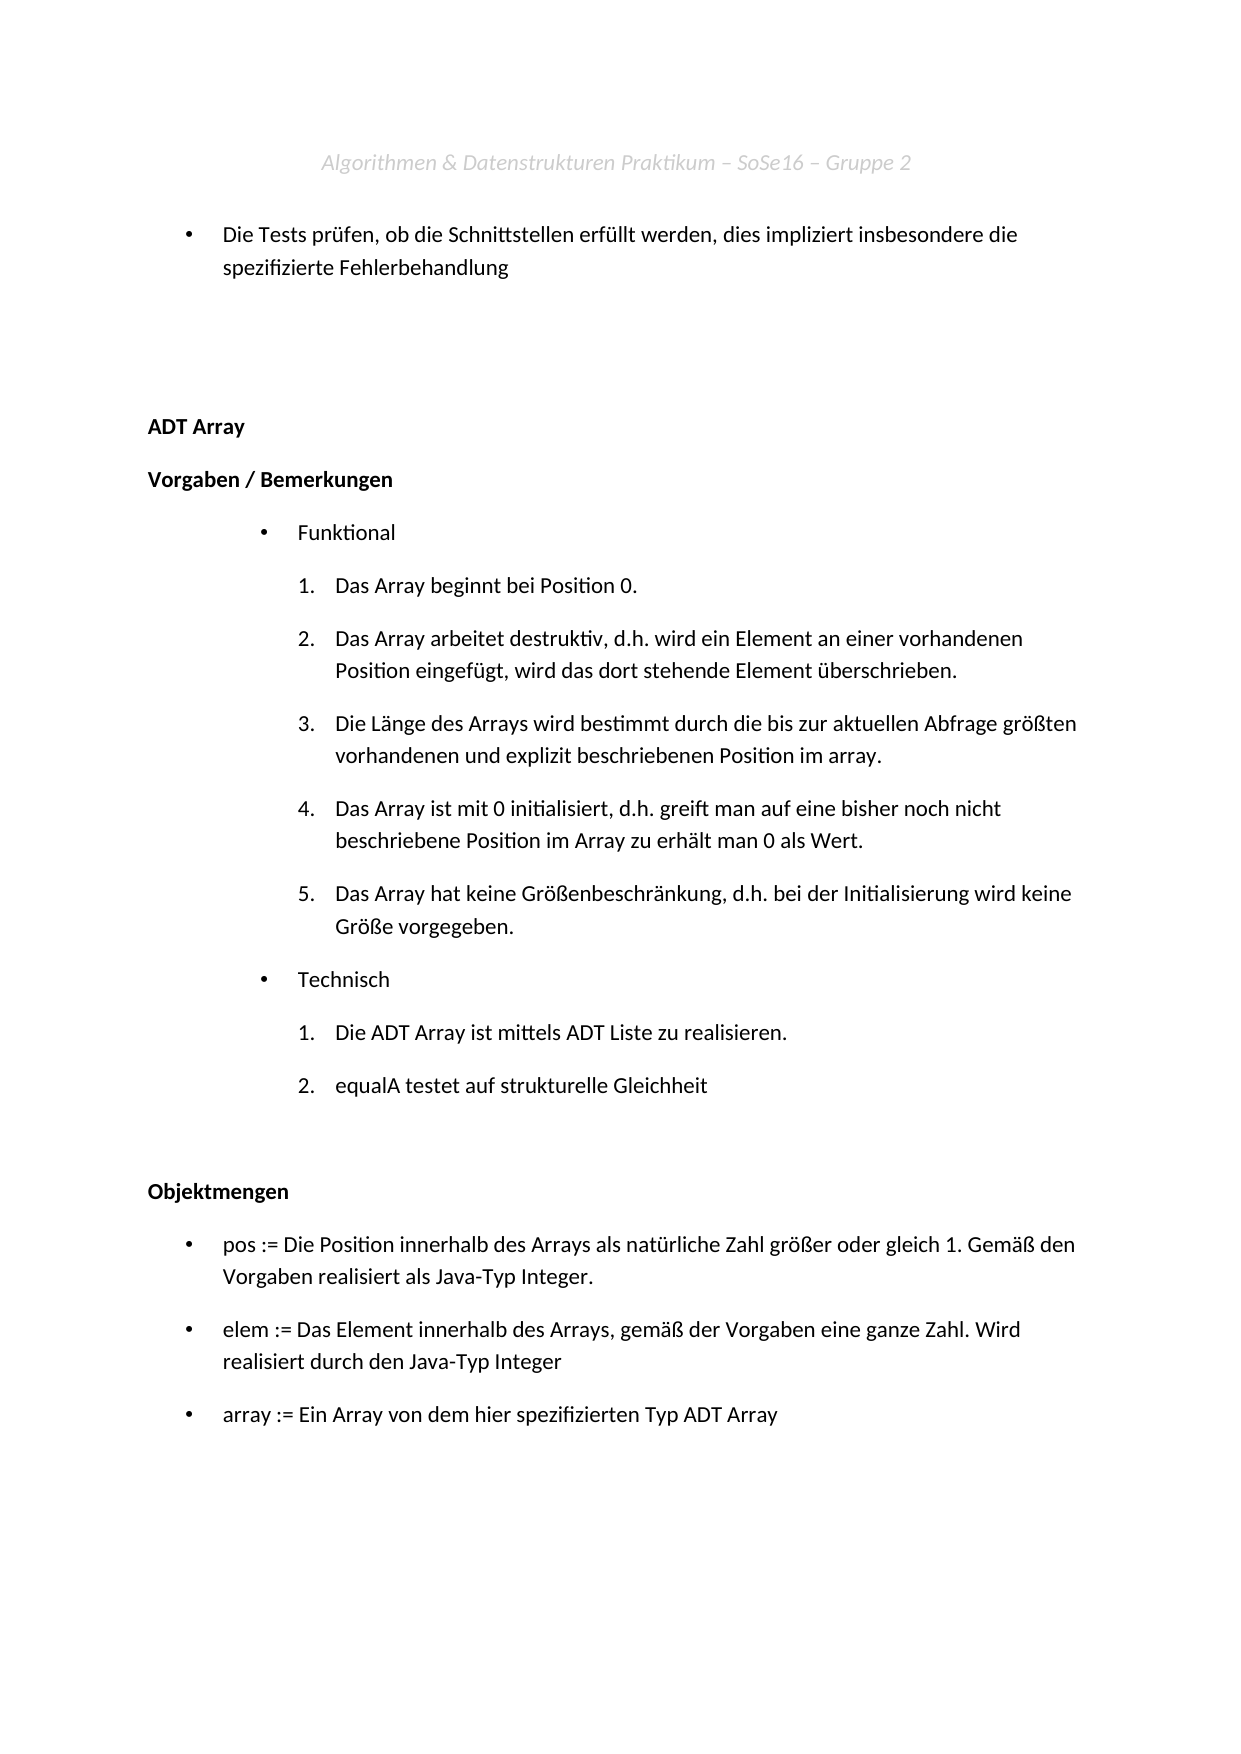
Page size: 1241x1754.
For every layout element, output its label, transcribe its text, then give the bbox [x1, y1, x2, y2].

list Die Länge des Arrays wird bestimmt durch die bis zur aktuellen Abfrage größten vorhandenen und explizit beschriebenen Position im array. [298, 709, 1093, 769]
text Objektmengen [148, 1177, 1093, 1205]
list array := Ein Array von dem hier spezifizierten Typ ADT Array [185, 1400, 1093, 1428]
list Die ADT Array ist mittels ADT Liste zu realisieren. [298, 1018, 1093, 1046]
list Funktional [260, 518, 1093, 546]
list pos := Die Position innerhalb des Arrays als natürliche Zahl größer oder gleich 1. Gemäß den Vorgaben realisiert als Java-Typ Integer. [185, 1230, 1093, 1290]
list equalA testet auf strukturelle Gleichheit [298, 1071, 1093, 1099]
list Das Array hat keine Größenbeschränkung, d.h. bei der Initialisierung wird keine Größe vorgegeben. [298, 879, 1093, 940]
list Das Array arbeitet destruktiv, d.h. wird ein Element an einer vorhandenen Position eingefügt, wird das dort stehende Element überschrieben. [298, 624, 1093, 684]
text ADT Array [148, 412, 1093, 440]
list Das Array ist mit 0 initialisiert, d.h. greift man auf eine bisher noch nicht beschriebene Position im Array zu erhält man 0 als Wert. [298, 794, 1093, 854]
text Vorgaben / Bemerkungen [148, 465, 1093, 493]
list Technisch [260, 965, 1093, 993]
list elem := Das Element innerhalb des Arrays, gemäß der Vorgaben eine ganze Zahl. Wird realisiert durch den Java-Typ Integer [185, 1315, 1093, 1375]
list Das Array beginnt bei Position 0. [298, 571, 1093, 599]
list Die Tests prüfen, ob die Schnittstellen erfüllt werden, dies impliziert insbesondere die spezifizierte Fehlerbehandlung [185, 221, 1093, 281]
